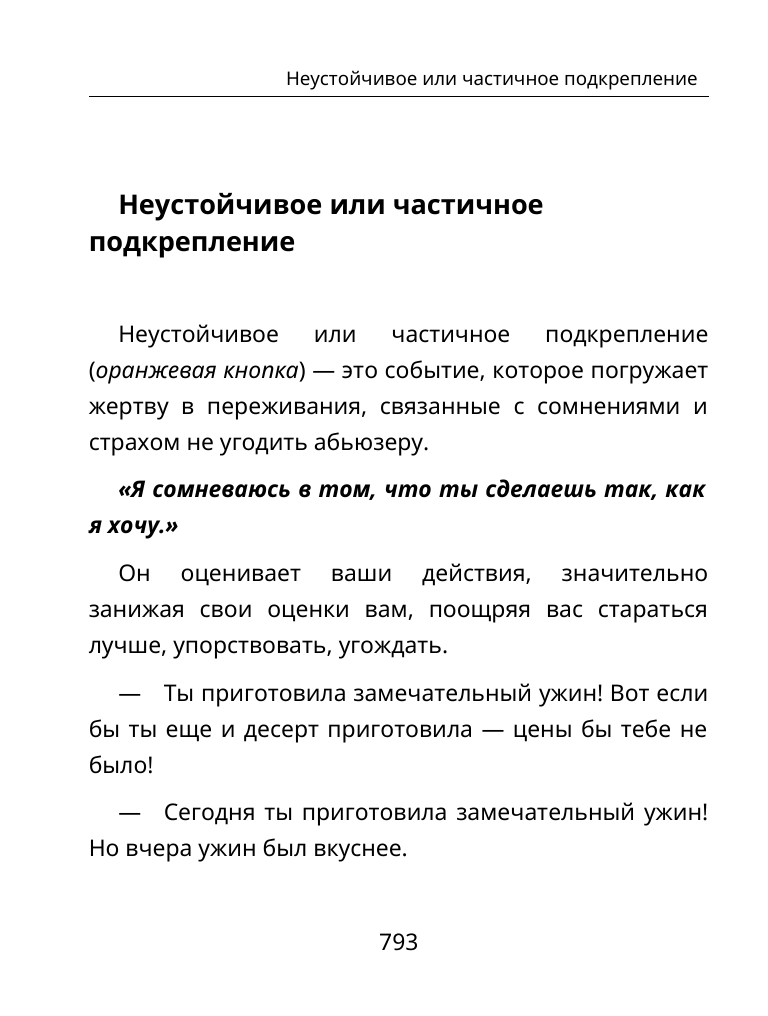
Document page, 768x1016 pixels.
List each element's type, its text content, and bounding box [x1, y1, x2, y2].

list Ты приготовила замечательный ужин! Вот если бы ты еще и десерт приготовила — цены бы тебе не было! [88, 677, 709, 780]
text Неустойчивое или частичное подкрепление (оранжевая кнопка) — это событие, которое погружает жертву в переживания, связанные с сомнениями и страхом не угодить абьюзеру. [88, 318, 709, 457]
list Сегодня ты приготовила замечательный ужин! Но вчера ужин был вкуснее. [88, 796, 709, 863]
subtitle Неустойчивое или частичное подкрепление [88, 185, 709, 259]
text Он оценивает ваши действия, значительно занижая свои оценки вам, поощряя вас стараться лучше, упорствовать, угождать. [88, 557, 709, 660]
text «Я сомневаюсь в том, что ты сделаешь так, как я хочу.» [88, 473, 709, 541]
